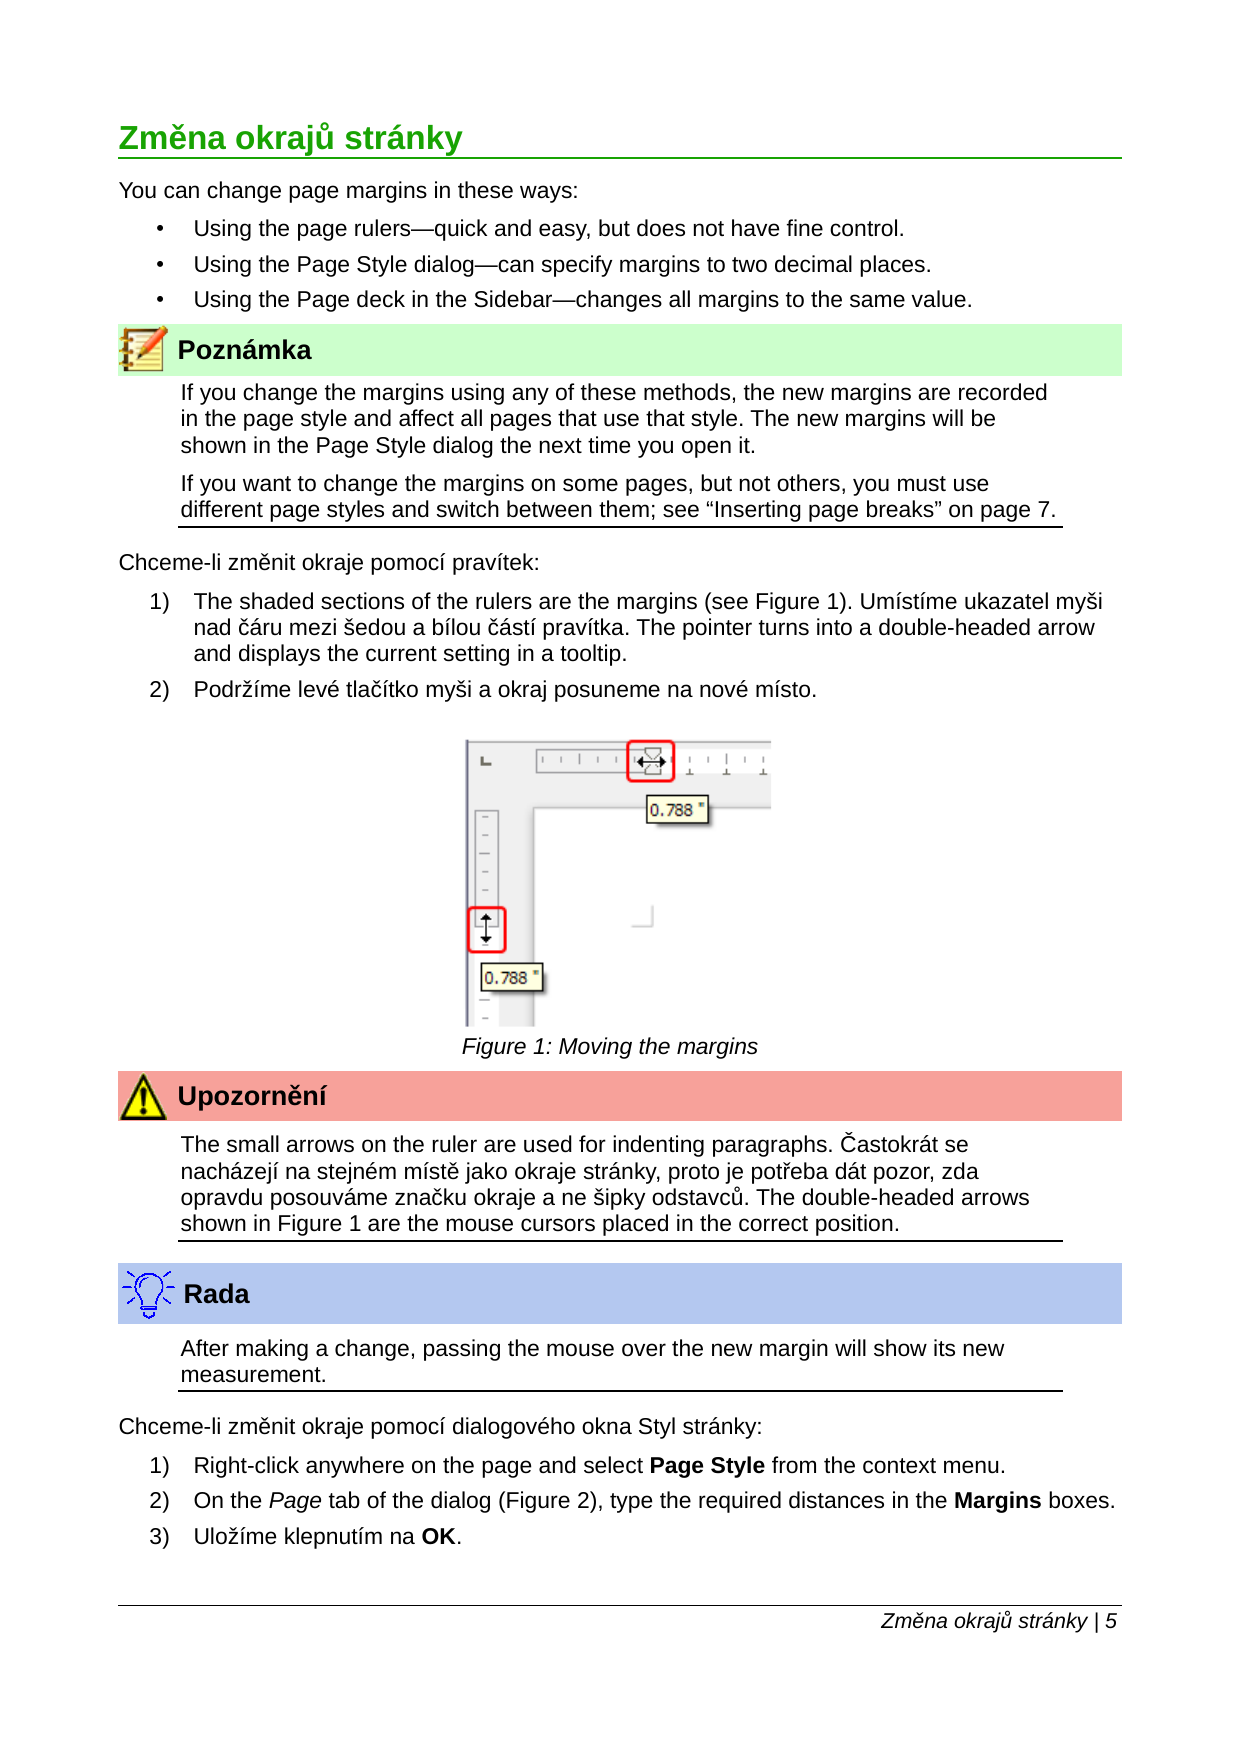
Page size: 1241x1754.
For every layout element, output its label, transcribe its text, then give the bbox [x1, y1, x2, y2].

subtitle Poznámka [118, 324, 1122, 376]
list Using the Page deck in the Sidebar—changes all margins to the same value. [156, 286, 1122, 312]
list Chceme-li změnit okraje pomocí dialogového okna Styl stránky: [118, 1413, 1122, 1440]
picture [119, 1263, 179, 1323]
text After making a change, passing the mouse over the new margin will show its new measurement. [177, 1331, 1063, 1392]
list Using the page rulers—quick and easy, but does not have fine control. [156, 215, 1122, 242]
list Using the Page Style dialog—can specify margins to two decimal places. [156, 251, 1122, 277]
subtitle Upozornění [118, 1071, 1122, 1121]
list You can change page margins in these ways: [118, 177, 1122, 203]
list The shaded sections of the rulers are the margins (see Figure 1). Umístíme ukazatel myši nad čáru mezi šedou a bílou částí pravítka. The pointer turns into a double-headed arrow and displays the current setting in a tooltip. [170, 588, 1122, 667]
text If you change the margins using any of these methods, the new margins are recorded in the page style and affect all pages that use that style. The new margins will be shown in the Page Style dialog the next time you open it. [177, 376, 1063, 458]
picture [461, 737, 772, 1033]
text If you want to change the margins on some pages, but not others, you must use different page styles and switch between them; see “Inserting page breaks” on page 7. [177, 467, 1063, 528]
list Uložíme klepnutím na OK. [170, 1523, 1122, 1549]
list Right-click anywhere on the page and select Page Style from the context menu. [170, 1452, 1122, 1478]
list Chceme-li změnit okraje pomocí pravítek: [118, 549, 1122, 575]
subtitle Rada [118, 1263, 1122, 1324]
picture [119, 324, 170, 375]
list On the Page tab of the dialog (Figure 2), type the required distances in the Margins boxes. [170, 1487, 1122, 1514]
subtitle Změna okrajů stránky [118, 118, 1122, 157]
text Figure 1: Moving the margins [462, 1033, 779, 1059]
text The small arrows on the ruler are used for indenting paragraphs. Častokrát se nacházejí na stejném místě jako okraje stránky, proto je potřeba dát pozor, zda opravdu posouváme značku okraje a ne šipky odstavců. The double-headed arrows shown in Figure 1 are the mouse cursors placed in the correct position. [177, 1128, 1063, 1242]
list Podržíme levé tlačítko myši a okraj posuneme na nové místo. [170, 676, 1122, 702]
picture [119, 1072, 167, 1120]
